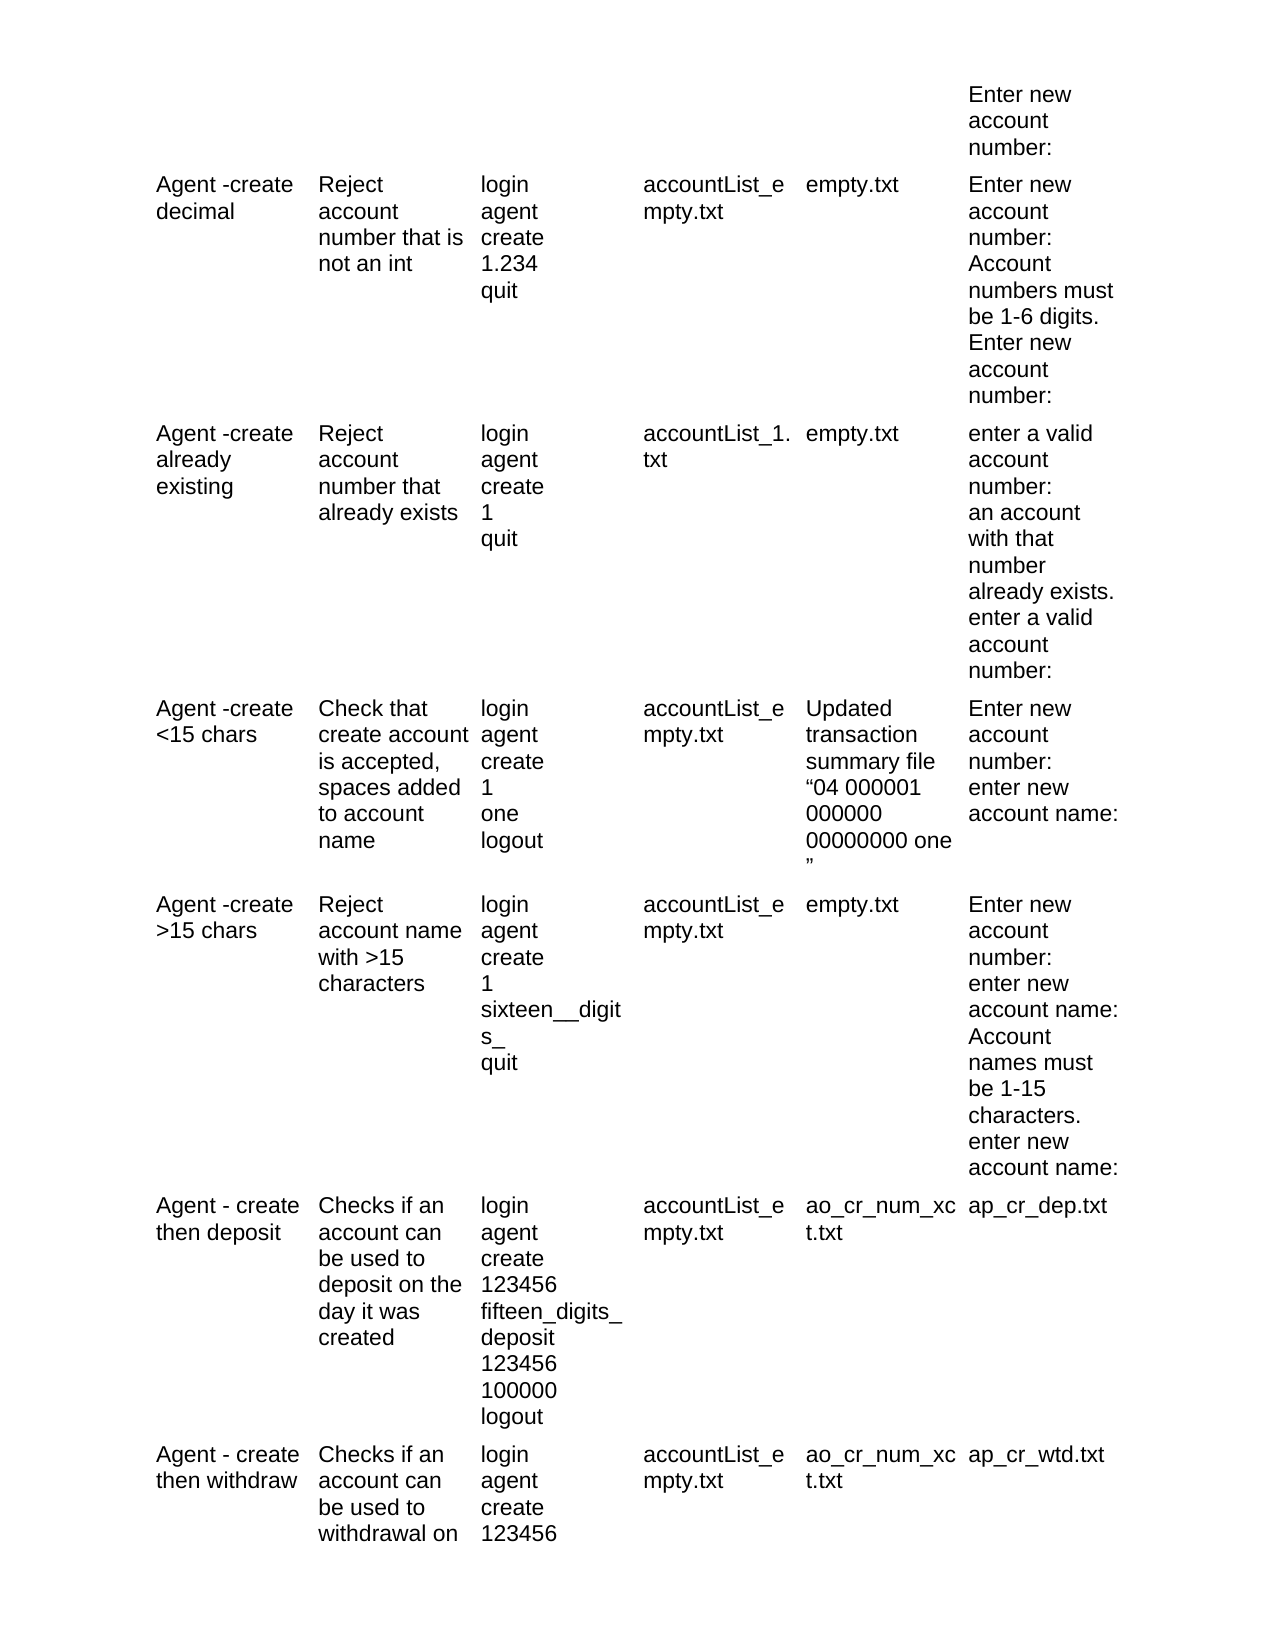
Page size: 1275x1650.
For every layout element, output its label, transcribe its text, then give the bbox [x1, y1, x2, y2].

table_cell accountList_empty.txt [638, 1186, 800, 1435]
table_cell Checks if an account can be used to deposit on the day it was created [313, 1186, 475, 1435]
table_cell login agent create 123456 fifteen_digits_ deposit 123456 100000 logout [475, 1186, 637, 1435]
table_cell Reject account number that is not an int [313, 166, 475, 414]
table_cell Enter new account number: enter new account name: [963, 689, 1125, 885]
table_cell Check that create account is accepted, spaces added to account name [313, 689, 475, 885]
table_cell empty.txt [800, 885, 962, 1186]
table_cell Agent - create then deposit [150, 1186, 312, 1435]
table_cell enter a valid account number: an account with that number already exists. enter a valid account number: [963, 414, 1125, 689]
table_cell [800, 75, 962, 166]
table_cell [313, 75, 475, 166]
table_cell Enter new account number: [963, 75, 1125, 166]
table_cell accountList_1.txt [638, 414, 800, 689]
table_cell login agent create 1 one logout [475, 689, 637, 885]
table_cell Agent -create decimal [150, 166, 312, 414]
table_cell accountList_empty.txt [638, 885, 800, 1186]
table_cell login agent create 1 quit [475, 414, 637, 689]
table_cell Agent -create >15 chars [150, 885, 312, 1186]
table_cell Reject account number that already exists [313, 414, 475, 689]
table_cell Enter new account number: enter new account name: Account names must be 1-15 characters. enter new account name: [963, 885, 1125, 1186]
table_cell accountList_empty.txt [638, 166, 800, 414]
table_cell Enter new account number: Account numbers must be 1-6 digits. Enter new account number: [963, 166, 1125, 414]
table_cell login agent create 1.234 quit [475, 166, 637, 414]
table_cell empty.txt [800, 414, 962, 689]
table_cell accountList_empty.txt [638, 689, 800, 885]
table_cell [638, 75, 800, 166]
table_cell Reject account name with >15 characters [313, 885, 475, 1186]
table_cell [150, 75, 312, 166]
table_cell [475, 75, 637, 166]
table_cell Agent - create then withdraw [150, 1435, 312, 1552]
table_cell Updated transaction summary file “04 000001 000000 00000000 one ” [800, 689, 962, 885]
table_cell Checks if an account can be used to withdrawal on [313, 1435, 475, 1552]
table_cell accountList_empty.txt [638, 1435, 800, 1552]
table_cell ao_cr_num_xct.txt [800, 1186, 962, 1435]
table_cell empty.txt [800, 166, 962, 414]
table_cell ap_cr_dep.txt [963, 1186, 1125, 1435]
table_cell ap_cr_wtd.txt [963, 1435, 1125, 1552]
table_cell Agent -create <15 chars [150, 689, 312, 885]
table_cell login agent create 1 sixteen__digits_ quit [475, 885, 637, 1186]
table_cell ao_cr_num_xct.txt [800, 1435, 962, 1552]
table_cell login agent create 123456 [475, 1435, 637, 1552]
table_cell Agent -create already existing [150, 414, 312, 689]
